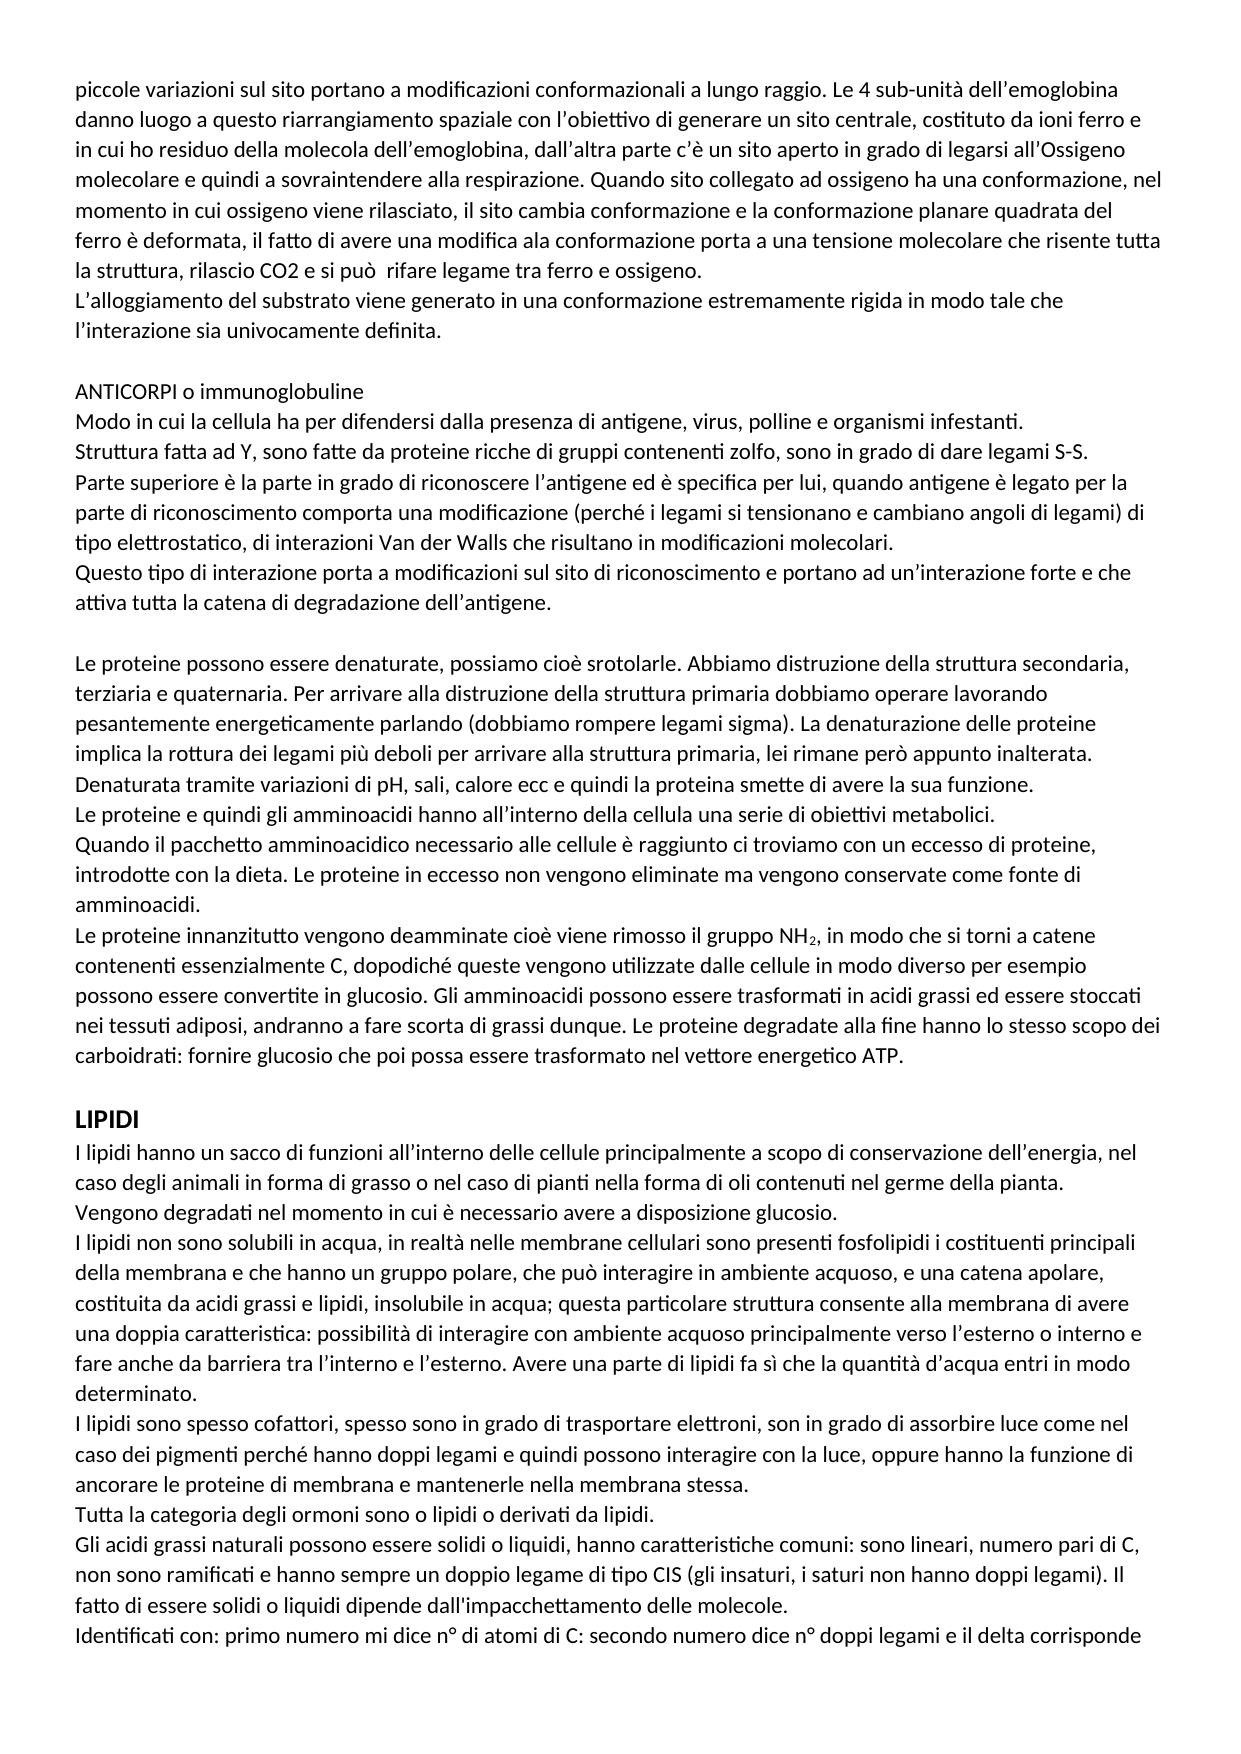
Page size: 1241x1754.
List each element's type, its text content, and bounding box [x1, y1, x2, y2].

text piccole variazioni sul sito portano a modificazioni conformazionali a lungo raggio. Le 4 sub-unità dell’emoglobina danno luogo a questo riarrangiamento spaziale con l’obiettivo di generare un sito centrale, costituto da ioni ferro e in cui ho residuo della molecola dell’emoglobina, dall’altra parte c’è un sito aperto in grado di legarsi all’Ossigeno molecolare e quindi a sovraintendere alla respirazione. Quando sito collegato ad ossigeno ha una conformazione, nel momento in cui ossigeno viene rilasciato, il sito cambia conformazione e la conformazione planare quadrata del ferro è deformata, il fatto di avere una modifica ala conformazione porta a una tensione molecolare che risente tutta la struttura, rilascio CO2 e si può rifare legame tra ferro e ossigeno. L’alloggiamento del substrato viene generato in una conformazione estremamente rigida in modo tale che l’interazione sia univocamente definita. ANTICORPI o immunoglobuline Modo in cui la cellula ha per difendersi dalla presenza di antigene, virus, polline e organismi infestanti. Struttura fatta ad Y, sono fatte da proteine ricche di gruppi contenenti zolfo, sono in grado di dare legami S-S. Parte superiore è la parte in grado di riconoscere l’antigene ed è specifica per lui, quando antigene è legato per la parte di riconoscimento comporta una modificazione (perché i legami si tensionano e cambiano angoli di legami) di tipo elettrostatico, di interazioni Van der Walls che risultano in modificazioni molecolari. Questo tipo di interazione porta a modificazioni sul sito di riconoscimento e portano ad un’interazione forte e che attiva tutta la catena di degradazione dell’antigene. Le proteine possono essere denaturate, possiamo cioè srotolarle. Abbiamo distruzione della struttura secondaria, terziaria e quaternaria. Per arrivare alla distruzione della struttura primaria dobbiamo operare lavorando pesantemente energeticamente parlando (dobbiamo rompere legami sigma). La denaturazione delle proteine implica la rottura dei legami più deboli per arrivare alla struttura primaria, lei rimane però appunto inalterata. Denaturata tramite variazioni di pH, sali, calore ecc e quindi la proteina smette di avere la sua funzione. Le proteine e quindi gli amminoacidi hanno all’interno della cellula una serie di obiettivi metabolici. Quando il pacchetto amminoacidico necessario alle cellule è raggiunto ci troviamo con un eccesso di proteine, introdotte con la dieta. Le proteine in eccesso non vengono eliminate ma vengono conservate come fonte di amminoacidi. Le proteine innanzitutto vengono deamminate cioè viene rimosso il gruppo NH2, in modo che si torni a catene contenenti essenzialmente C, dopodiché queste vengono utilizzate dalle cellule in modo diverso per esempio possono essere convertite in glucosio. Gli amminoacidi possono essere trasformati in acidi grassi ed essere stoccati nei tessuti adiposi, andranno a fare scorta di grassi dunque. Le proteine degradate alla fine hanno lo stesso scopo dei carboidrati: fornire glucosio che poi possa essere trasformato nel vettore energetico ATP. LIPIDI I lipidi hanno un sacco di funzioni all’interno delle cellule principalmente a scopo di conservazione dell’energia, nel caso degli animali in forma di grasso o nel caso di pianti nella forma di oli contenuti nel germe della pianta. Vengono degradati nel momento in cui è necessario avere a disposizione glucosio. I lipidi non sono solubili in acqua, in realtà nelle membrane cellulari sono presenti fosfolipidi i costituenti principali della membrana e che hanno un gruppo polare, che può interagire in ambiente acquoso, e una catena apolare, costituita da acidi grassi e lipidi, insolubile in acqua; questa particolare struttura consente alla membrana di avere una doppia caratteristica: possibilità di interagire con ambiente acquoso principalmente verso l’esterno o interno e fare anche da barriera tra l’interno e l’esterno. Avere una parte di lipidi fa sì che la quantità d’acqua entri in modo determinato. I lipidi sono spesso cofattori, spesso sono in grado di trasportare elettroni, son in grado di assorbire luce come nel caso dei pigmenti perché hanno doppi legami e quindi possono interagire con la luce, oppure hanno la funzione di ancorare le proteine di membrana e mantenerle nella membrana stessa. Tutta la categoria degli ormoni sono o lipidi o derivati da lipidi. Gli acidi grassi naturali possono essere solidi o liquidi, hanno caratteristiche comuni: sono lineari, numero pari di C, non sono ramificati e hanno sempre un doppio legame di tipo CIS (gli insaturi, i saturi non hanno doppi legami). Il fatto di essere solidi o liquidi dipende dall'impacchettamento delle molecole. Identificati con: primo numero mi dice n° di atomi di C: secondo numero dice n° doppi legami e il delta corrisponde [75, 75, 1165, 1649]
